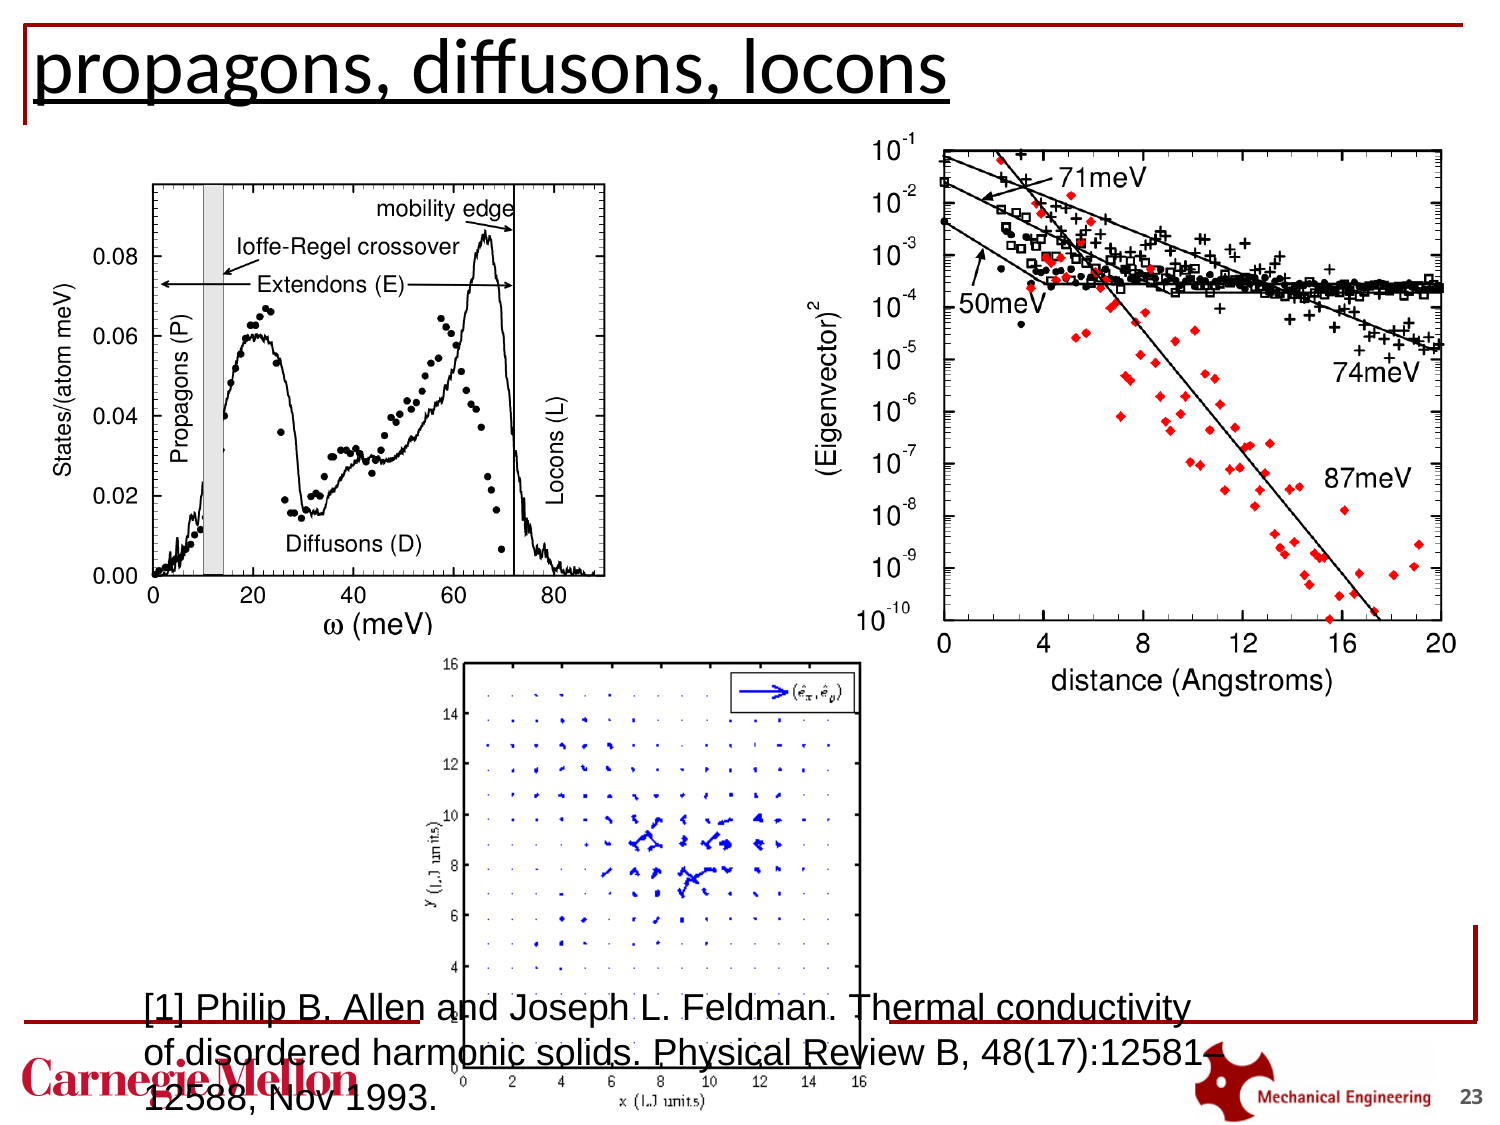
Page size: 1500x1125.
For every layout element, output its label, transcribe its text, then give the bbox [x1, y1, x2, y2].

picture [16, 1050, 128, 1110]
text_box [1] Philip B. Allen and Joseph L. Feldman. Thermal conductivity of disordered harmonic solids. Physical Review B, 48(17):12581–12588, Nov 1993. [128, 975, 1246, 1125]
picture [41, 104, 1471, 975]
picture [1246, 1034, 1438, 1125]
title propagons, diffusons, locons [17, 0, 1368, 156]
